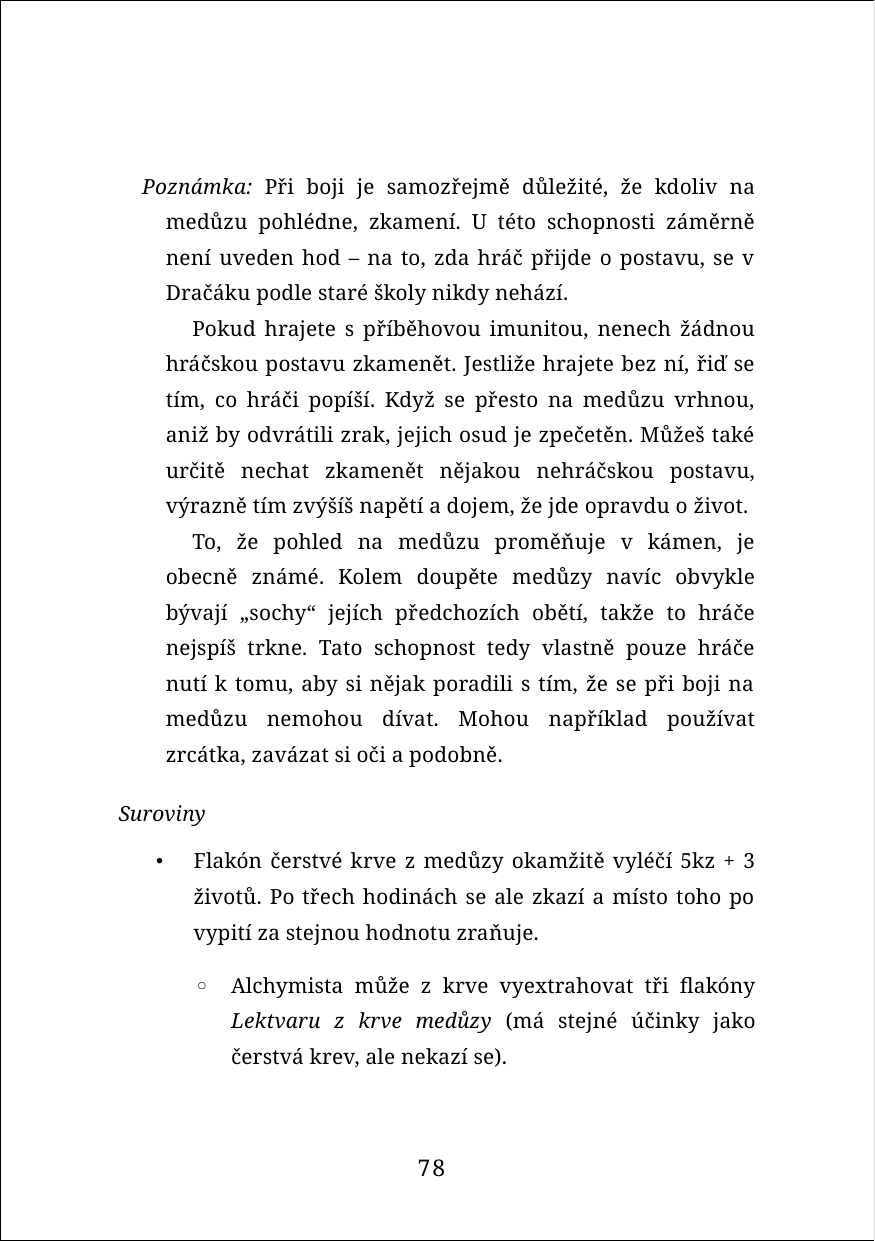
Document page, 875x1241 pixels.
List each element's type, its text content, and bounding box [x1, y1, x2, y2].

list Flakón čerstvé krve z medůzy okamžitě vyléčí 5kz + 3 životů. Po třech hodinách se ale zkazí a místo toho po vypití za stejnou hodnotu zraňuje. [156, 847, 756, 946]
text Poznámka: Při boji je samozřejmě důležité, že kdoliv na medůzu pohlédne, zkamení. U této schopnosti záměrně není uveden hod – na to, zda hráč přijde o postavu, se v Dračáku podle staré školy nikdy nehází. Pokud hrajete s příběhovou imunitou, nenech žádnou hráčskou postavu zkamenět. Jestliže hrajete bez ní, řiď se tím, co hráči popíší. Když se přesto na medůzu vrhnou, aniž by odvrátili zrak, jejich osud je zpečetěn. Můžeš také určitě nechat zkamenět nějakou nehráčskou postavu, výrazně tím zvýšíš napětí a dojem, že jde opravdu o život. To, že pohled na medůzu proměňuje v kámen, je obecně známé. Kolem doupěte medůzy navíc obvykle bývají „sochy“ jejích předchozích obětí, takže to hráče nejspíš trkne. Tato schopnost tedy vlastně pouze hráče nutí k tomu, aby si nějak poradili s tím, že se při boji na medůzu nemohou dívat. Mohou například používat zrcátka, zavázat si oči a podobně. [142, 172, 756, 768]
list Alchymista může z krve vyextrahovat tři flakóny Lektvaru z krve medůzy (má stejné účinky jako čerstvá krev, ale nekazí se). [193, 971, 756, 1070]
text Suroviny [118, 799, 756, 828]
